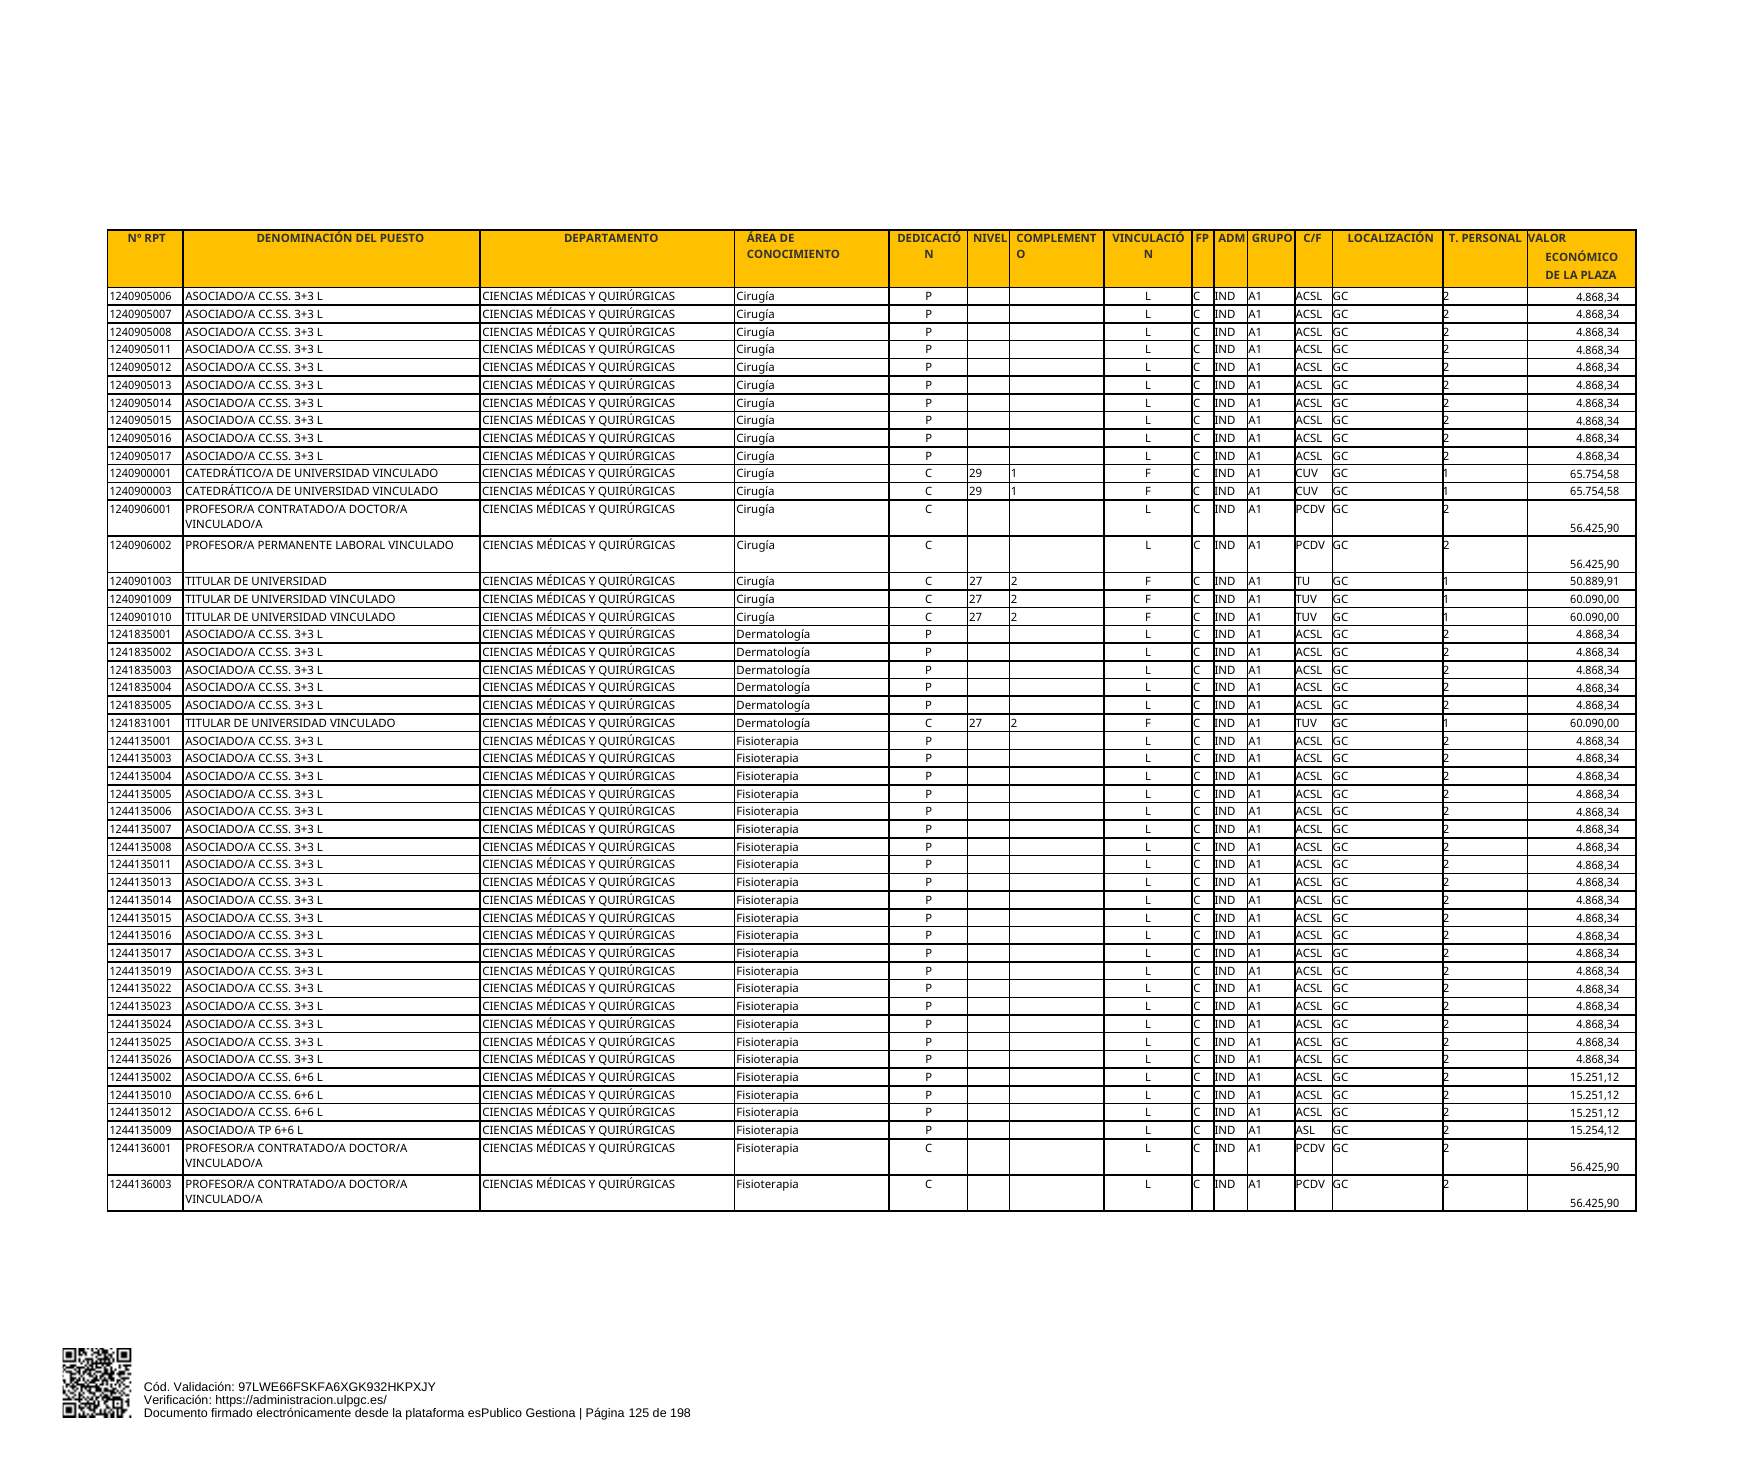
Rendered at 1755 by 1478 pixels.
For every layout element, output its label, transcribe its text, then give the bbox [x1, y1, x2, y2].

table_cell IND [1215, 803, 1247, 819]
table_cell L [1105, 732, 1191, 748]
table_cell IND [1215, 288, 1247, 304]
table_cell 4.868,34 [1528, 1051, 1635, 1067]
table_cell CIENCIAS MÉDICAS Y QUIRÚRGICAS [481, 786, 734, 802]
table_cell L [1105, 1087, 1191, 1103]
table_cell ASOCIADO/A CC.SS. 3+3 L [184, 821, 479, 837]
table_cell 4.868,34 [1528, 856, 1635, 872]
table_cell C [1193, 288, 1213, 304]
table_cell PCDV [1296, 1140, 1332, 1174]
table_cell P [890, 1051, 967, 1067]
table_cell 2 [1444, 732, 1527, 748]
table_cell [968, 1104, 1009, 1120]
table_cell 1244135007 [108, 821, 182, 837]
table_cell IND [1215, 341, 1247, 357]
table_cell ASOCIADO/A CC.SS. 3+3 L [184, 927, 479, 943]
table_cell [968, 306, 1009, 322]
table_cell TUV [1296, 715, 1332, 731]
table_cell 1244135003 [108, 750, 182, 766]
table_cell A1 [1248, 591, 1294, 607]
table_cell [1010, 874, 1103, 890]
table_cell TUV [1296, 591, 1332, 607]
table_cell C [1193, 786, 1213, 802]
table_cell 2 [1444, 662, 1527, 678]
table_cell GC [1333, 856, 1442, 872]
table_cell P [890, 963, 967, 979]
table_cell C [890, 483, 967, 499]
table_cell 2 [1444, 1140, 1527, 1174]
table_cell CIENCIAS MÉDICAS Y QUIRÚRGICAS [481, 395, 734, 411]
table_cell C [1193, 306, 1213, 322]
table_cell 4.868,34 [1528, 892, 1635, 908]
table_cell [968, 697, 1009, 713]
table_cell Cirugía [735, 608, 888, 624]
table_cell CUV [1296, 465, 1332, 481]
table_cell [968, 1176, 1009, 1210]
table_cell GC [1333, 626, 1442, 642]
table_cell 15.254,12 [1528, 1122, 1635, 1138]
table_cell L [1105, 1051, 1191, 1067]
table_cell IND [1215, 662, 1247, 678]
table_cell GC [1333, 786, 1442, 802]
table_cell GC [1333, 1051, 1442, 1067]
table_cell GC [1333, 980, 1442, 996]
table_cell 2 [1444, 1051, 1527, 1067]
table_cell IND [1215, 359, 1247, 375]
table_cell Fisioterapia [735, 892, 888, 908]
table_cell P [890, 412, 967, 428]
table_cell TU [1296, 573, 1332, 589]
table_cell CIENCIAS MÉDICAS Y QUIRÚRGICAS [481, 803, 734, 819]
table_cell GC [1333, 608, 1442, 624]
table_cell C [1193, 1087, 1213, 1103]
table_cell C [1193, 359, 1213, 375]
table_cell Cirugía [735, 591, 888, 607]
table_cell L [1105, 874, 1191, 890]
table_cell [968, 803, 1009, 819]
table_cell 1240905016 [108, 430, 182, 446]
table_cell 4.868,34 [1528, 644, 1635, 660]
table_cell [968, 626, 1009, 642]
table_cell CIENCIAS MÉDICAS Y QUIRÚRGICAS [481, 591, 734, 607]
table_cell ASOCIADO/A CC.SS. 3+3 L [184, 963, 479, 979]
table_cell 1244135011 [108, 856, 182, 872]
table_cell 27 [968, 573, 1009, 589]
table_cell L [1105, 1176, 1191, 1210]
table_cell [968, 1122, 1009, 1138]
table_cell A1 [1248, 786, 1294, 802]
table_cell IND [1215, 786, 1247, 802]
table_cell 4.868,34 [1528, 998, 1635, 1014]
table_cell L [1105, 377, 1191, 393]
table_cell P [890, 377, 967, 393]
table_cell [968, 839, 1009, 855]
table_cell ASOCIADO/A CC.SS. 3+3 L [184, 395, 479, 411]
table_cell ASOCIADO/A CC.SS. 3+3 L [184, 697, 479, 713]
table_cell 1244136001 [108, 1140, 182, 1174]
table_cell [968, 359, 1009, 375]
table_cell ASOCIADO/A CC.SS. 3+3 L [184, 839, 479, 855]
table_cell 2 [1444, 927, 1527, 943]
table_cell 1240905007 [108, 306, 182, 322]
table_cell Cirugía [735, 573, 888, 589]
table_cell L [1105, 803, 1191, 819]
table_cell L [1105, 430, 1191, 446]
table_cell C [1193, 573, 1213, 589]
table_cell CIENCIAS MÉDICAS Y QUIRÚRGICAS [481, 608, 734, 624]
table_cell 1244135015 [108, 910, 182, 926]
table_cell P [890, 324, 967, 340]
table_cell 1240905017 [108, 448, 182, 464]
table_header DEDICACIÓN [890, 231, 967, 287]
table_cell ACSL [1296, 679, 1332, 695]
table_cell 2 [1444, 341, 1527, 357]
table_cell A1 [1248, 341, 1294, 357]
table_cell 65.754,58 [1528, 483, 1635, 499]
table_cell IND [1215, 395, 1247, 411]
table_cell Cirugía [735, 483, 888, 499]
table_cell C [890, 715, 967, 731]
table_cell GC [1333, 395, 1442, 411]
table_cell Dermatología [735, 662, 888, 678]
table_cell IND [1215, 644, 1247, 660]
table_cell CIENCIAS MÉDICAS Y QUIRÚRGICAS [481, 644, 734, 660]
table_cell GC [1333, 803, 1442, 819]
table_cell Fisioterapia [735, 839, 888, 855]
table_cell [1010, 537, 1103, 571]
table_cell A1 [1248, 288, 1294, 304]
table_cell ASOCIADO/A CC.SS. 3+3 L [184, 1051, 479, 1067]
table_cell Fisioterapia [735, 998, 888, 1014]
table_header COMPLEMENTO [1010, 231, 1103, 287]
table_cell ACSL [1296, 626, 1332, 642]
table_cell Fisioterapia [735, 1033, 888, 1049]
table_cell [968, 501, 1009, 535]
table_cell [1010, 430, 1103, 446]
table_cell GC [1333, 998, 1442, 1014]
table_cell L [1105, 288, 1191, 304]
table_cell 56.425,90 [1528, 1140, 1635, 1174]
table_cell P [890, 306, 967, 322]
table_cell C [890, 537, 967, 571]
table_cell PROFESOR/A CONTRATADO/A DOCTOR/A VINCULADO/A [184, 1140, 479, 1174]
table_cell 2 [1444, 359, 1527, 375]
table_cell A1 [1248, 732, 1294, 748]
table_cell P [890, 892, 967, 908]
table_cell CIENCIAS MÉDICAS Y QUIRÚRGICAS [481, 856, 734, 872]
table_cell GC [1333, 359, 1442, 375]
table_cell A1 [1248, 856, 1294, 872]
table_cell IND [1215, 608, 1247, 624]
table_cell 2 [1444, 1104, 1527, 1120]
table_cell GC [1333, 1140, 1442, 1174]
table_cell L [1105, 537, 1191, 571]
table_cell A1 [1248, 821, 1294, 837]
table_cell P [890, 697, 967, 713]
table_cell IND [1215, 537, 1247, 571]
table_cell [968, 963, 1009, 979]
table_cell 1 [1444, 483, 1527, 499]
table_cell 2 [1444, 697, 1527, 713]
table_cell 1 [1444, 465, 1527, 481]
table_cell ASOCIADO/A CC.SS. 3+3 L [184, 732, 479, 748]
table_cell 4.868,34 [1528, 821, 1635, 837]
table_cell CUV [1296, 483, 1332, 499]
table_cell 1240900001 [108, 465, 182, 481]
table_header ÁREA DE CONOCIMIENTO [735, 231, 888, 287]
table_cell Fisioterapia [735, 945, 888, 961]
table_cell CIENCIAS MÉDICAS Y QUIRÚRGICAS [481, 963, 734, 979]
table_cell A1 [1248, 1087, 1294, 1103]
table_cell ASOCIADO/A CC.SS. 3+3 L [184, 1033, 479, 1049]
table_cell C [1193, 1016, 1213, 1032]
table_cell C [890, 501, 967, 535]
table_cell [968, 768, 1009, 784]
table_cell CIENCIAS MÉDICAS Y QUIRÚRGICAS [481, 679, 734, 695]
table_cell 2 [1444, 945, 1527, 961]
table_cell L [1105, 306, 1191, 322]
table_cell TITULAR DE UNIVERSIDAD VINCULADO [184, 715, 479, 731]
table_cell CIENCIAS MÉDICAS Y QUIRÚRGICAS [481, 980, 734, 996]
table_cell L [1105, 768, 1191, 784]
table_cell IND [1215, 483, 1247, 499]
table_cell 2 [1444, 1033, 1527, 1049]
table_cell ASOCIADO/A CC.SS. 3+3 L [184, 856, 479, 872]
table_cell Cirugía [735, 395, 888, 411]
table_cell C [1193, 341, 1213, 357]
table_cell 1 [1444, 608, 1527, 624]
table_cell ACSL [1296, 839, 1332, 855]
table_cell 29 [968, 465, 1009, 481]
table_cell Fisioterapia [735, 963, 888, 979]
table_cell [1010, 1104, 1103, 1120]
table_cell Fisioterapia [735, 927, 888, 943]
table_cell L [1105, 910, 1191, 926]
table_cell CATEDRÁTICO/A DE UNIVERSIDAD VINCULADO [184, 465, 479, 481]
table_cell 29 [968, 483, 1009, 499]
table_cell 2 [1444, 768, 1527, 784]
table_cell GC [1333, 501, 1442, 535]
table_cell A1 [1248, 483, 1294, 499]
table_cell 1241835004 [108, 679, 182, 695]
table_cell Cirugía [735, 537, 888, 571]
table_cell 2 [1444, 1176, 1527, 1210]
table_cell A1 [1248, 945, 1294, 961]
table_cell GC [1333, 697, 1442, 713]
table_cell L [1105, 839, 1191, 855]
table_cell 2 [1444, 395, 1527, 411]
table_cell C [1193, 395, 1213, 411]
table_cell CIENCIAS MÉDICAS Y QUIRÚRGICAS [481, 626, 734, 642]
table_cell IND [1215, 1176, 1247, 1210]
table_cell Cirugía [735, 288, 888, 304]
table_cell 1240905008 [108, 324, 182, 340]
table_cell A1 [1248, 359, 1294, 375]
table_cell A1 [1248, 980, 1294, 996]
table_cell CIENCIAS MÉDICAS Y QUIRÚRGICAS [481, 430, 734, 446]
table_cell ACSL [1296, 1033, 1332, 1049]
table_cell [1010, 980, 1103, 996]
table_cell IND [1215, 591, 1247, 607]
table_cell 4.868,34 [1528, 732, 1635, 748]
table_cell C [1193, 803, 1213, 819]
table_cell [968, 1140, 1009, 1174]
table_cell 2 [1444, 874, 1527, 890]
table_cell ACSL [1296, 963, 1332, 979]
table_cell 4.868,34 [1528, 874, 1635, 890]
table_cell GC [1333, 448, 1442, 464]
table_cell [1010, 644, 1103, 660]
table_cell IND [1215, 910, 1247, 926]
table_cell 4.868,34 [1528, 395, 1635, 411]
table_cell 1 [1444, 591, 1527, 607]
table_cell ACSL [1296, 359, 1332, 375]
table_cell 4.868,34 [1528, 945, 1635, 961]
table_cell P [890, 626, 967, 642]
table_cell CIENCIAS MÉDICAS Y QUIRÚRGICAS [481, 359, 734, 375]
table_cell ACSL [1296, 1069, 1332, 1085]
table_cell F [1105, 591, 1191, 607]
table_cell [1010, 910, 1103, 926]
table_cell CIENCIAS MÉDICAS Y QUIRÚRGICAS [481, 892, 734, 908]
table_cell P [890, 786, 967, 802]
table_cell 2 [1444, 324, 1527, 340]
table_cell 2 [1444, 821, 1527, 837]
table_cell CIENCIAS MÉDICAS Y QUIRÚRGICAS [481, 306, 734, 322]
table_cell 1244135025 [108, 1033, 182, 1049]
table_cell L [1105, 1069, 1191, 1085]
table_cell C [1193, 998, 1213, 1014]
table_cell GC [1333, 591, 1442, 607]
table_cell A1 [1248, 412, 1294, 428]
table_cell [1010, 1069, 1103, 1085]
table_cell Dermatología [735, 697, 888, 713]
table_cell P [890, 1104, 967, 1120]
table_cell P [890, 288, 967, 304]
table_cell C [1193, 626, 1213, 642]
table_cell CIENCIAS MÉDICAS Y QUIRÚRGICAS [481, 945, 734, 961]
table_cell [1010, 1051, 1103, 1067]
table_cell CIENCIAS MÉDICAS Y QUIRÚRGICAS [481, 715, 734, 731]
table_cell CIENCIAS MÉDICAS Y QUIRÚRGICAS [481, 998, 734, 1014]
table_cell C [1193, 910, 1213, 926]
table_header VALOR ECONÓMICO DE LA PLAZA [1528, 231, 1635, 287]
table_cell 2 [1444, 856, 1527, 872]
table_cell Cirugía [735, 501, 888, 535]
table_cell 56.425,90 [1528, 501, 1635, 535]
table_cell ASOCIADO/A CC.SS. 3+3 L [184, 980, 479, 996]
table_cell Cirugía [735, 341, 888, 357]
table_cell Dermatología [735, 715, 888, 731]
table_cell GC [1333, 341, 1442, 357]
table_cell [1010, 786, 1103, 802]
table_cell ASOCIADO/A CC.SS. 3+3 L [184, 448, 479, 464]
table_cell GC [1333, 1104, 1442, 1120]
table_cell 1244135005 [108, 786, 182, 802]
table_cell ACSL [1296, 644, 1332, 660]
table_cell L [1105, 359, 1191, 375]
table_cell [968, 732, 1009, 748]
table_cell [1010, 359, 1103, 375]
table_cell P [890, 927, 967, 943]
table_cell CIENCIAS MÉDICAS Y QUIRÚRGICAS [481, 927, 734, 943]
table_cell CIENCIAS MÉDICAS Y QUIRÚRGICAS [481, 341, 734, 357]
table_cell 1240905006 [108, 288, 182, 304]
table_cell C [1193, 465, 1213, 481]
table_cell L [1105, 1016, 1191, 1032]
table_cell C [1193, 412, 1213, 428]
table_cell L [1105, 892, 1191, 908]
table_cell [968, 395, 1009, 411]
table_cell 4.868,34 [1528, 803, 1635, 819]
table_cell Dermatología [735, 679, 888, 695]
table_cell 2 [1444, 626, 1527, 642]
table_cell 1244136003 [108, 1176, 182, 1210]
table_cell 4.868,34 [1528, 927, 1635, 943]
table_cell C [1193, 324, 1213, 340]
table_cell ASOCIADO/A CC.SS. 3+3 L [184, 644, 479, 660]
table_cell 4.868,34 [1528, 839, 1635, 855]
table_cell C [1193, 483, 1213, 499]
table_cell GC [1333, 412, 1442, 428]
table_cell CIENCIAS MÉDICAS Y QUIRÚRGICAS [481, 1122, 734, 1138]
table_cell [968, 927, 1009, 943]
table_cell GC [1333, 483, 1442, 499]
table_cell ACSL [1296, 662, 1332, 678]
table_cell C [1193, 1122, 1213, 1138]
table_cell [1010, 1122, 1103, 1138]
table_cell 56.425,90 [1528, 1176, 1635, 1210]
table_cell ACSL [1296, 1051, 1332, 1067]
table_cell [1010, 377, 1103, 393]
table_cell GC [1333, 768, 1442, 784]
table_cell 4.868,34 [1528, 288, 1635, 304]
table_cell ACSL [1296, 874, 1332, 890]
table_cell C [1193, 856, 1213, 872]
table_cell GC [1333, 430, 1442, 446]
table_cell IND [1215, 715, 1247, 731]
table_cell [1010, 803, 1103, 819]
table_cell 2 [1444, 1122, 1527, 1138]
table_cell A1 [1248, 608, 1294, 624]
table_cell Fisioterapia [735, 856, 888, 872]
table_cell CIENCIAS MÉDICAS Y QUIRÚRGICAS [481, 377, 734, 393]
table_cell 1240900003 [108, 483, 182, 499]
table_cell L [1105, 1104, 1191, 1120]
table_cell ASOCIADO/A CC.SS. 3+3 L [184, 430, 479, 446]
table_cell L [1105, 927, 1191, 943]
table_cell CIENCIAS MÉDICAS Y QUIRÚRGICAS [481, 288, 734, 304]
table_cell P [890, 750, 967, 766]
table_cell P [890, 1016, 967, 1032]
table_cell Cirugía [735, 306, 888, 322]
table_cell 1240901009 [108, 591, 182, 607]
table_cell 4.868,34 [1528, 963, 1635, 979]
table_cell CIENCIAS MÉDICAS Y QUIRÚRGICAS [481, 874, 734, 890]
table_cell ASOCIADO/A CC.SS. 3+3 L [184, 910, 479, 926]
table_cell A1 [1248, 910, 1294, 926]
table_cell PCDV [1296, 1176, 1332, 1210]
table_cell GC [1333, 1069, 1442, 1085]
table_cell Fisioterapia [735, 1104, 888, 1120]
table_cell 1 [1010, 483, 1103, 499]
table_cell 2 [1010, 715, 1103, 731]
table_cell ASOCIADO/A CC.SS. 3+3 L [184, 288, 479, 304]
table_header T. PERSONAL [1444, 231, 1527, 287]
table_cell CIENCIAS MÉDICAS Y QUIRÚRGICAS [481, 1087, 734, 1103]
table_cell 4.868,34 [1528, 697, 1635, 713]
table_cell A1 [1248, 892, 1294, 908]
table_cell L [1105, 412, 1191, 428]
table_cell ASOCIADO/A CC.SS. 3+3 L [184, 768, 479, 784]
table_cell P [890, 1087, 967, 1103]
table_cell L [1105, 697, 1191, 713]
table_cell 2 [1444, 644, 1527, 660]
table_cell IND [1215, 1122, 1247, 1138]
table_cell [1010, 697, 1103, 713]
table_cell ASOCIADO/A CC.SS. 3+3 L [184, 324, 479, 340]
table_cell [968, 537, 1009, 571]
table_cell GC [1333, 1122, 1442, 1138]
table_cell 56.425,90 [1528, 537, 1635, 571]
table_cell [968, 324, 1009, 340]
table_cell C [1193, 501, 1213, 535]
table_cell 2 [1444, 998, 1527, 1014]
table_cell IND [1215, 324, 1247, 340]
table_cell C [1193, 1051, 1213, 1067]
table_cell 4.868,34 [1528, 750, 1635, 766]
table_cell GC [1333, 306, 1442, 322]
table_cell ASOCIADO/A CC.SS. 3+3 L [184, 1016, 479, 1032]
table_cell CIENCIAS MÉDICAS Y QUIRÚRGICAS [481, 324, 734, 340]
table_cell ASOCIADO/A CC.SS. 6+6 L [184, 1087, 479, 1103]
table_cell C [1193, 927, 1213, 943]
table_cell A1 [1248, 465, 1294, 481]
table_cell TUV [1296, 608, 1332, 624]
table_cell [968, 448, 1009, 464]
table_cell TITULAR DE UNIVERSIDAD VINCULADO [184, 591, 479, 607]
table_cell [1010, 679, 1103, 695]
table_cell 4.868,34 [1528, 412, 1635, 428]
table_cell C [1193, 697, 1213, 713]
table_cell [968, 821, 1009, 837]
table_cell CIENCIAS MÉDICAS Y QUIRÚRGICAS [481, 732, 734, 748]
table_cell A1 [1248, 1069, 1294, 1085]
table_cell A1 [1248, 430, 1294, 446]
table_cell L [1105, 980, 1191, 996]
table_cell Fisioterapia [735, 874, 888, 890]
table_cell 1244135001 [108, 732, 182, 748]
table_cell Fisioterapia [735, 1176, 888, 1210]
table_cell IND [1215, 839, 1247, 855]
table_cell 2 [1444, 1069, 1527, 1085]
table_cell C [1193, 448, 1213, 464]
table_cell IND [1215, 1087, 1247, 1103]
table_cell C [1193, 430, 1213, 446]
table_cell 1240905014 [108, 395, 182, 411]
table_cell IND [1215, 892, 1247, 908]
table_cell P [890, 856, 967, 872]
table_cell 1244135012 [108, 1104, 182, 1120]
table_cell Fisioterapia [735, 910, 888, 926]
table_cell C [1193, 662, 1213, 678]
table_cell C [890, 608, 967, 624]
table_cell GC [1333, 927, 1442, 943]
table_cell A1 [1248, 715, 1294, 731]
table_cell [1010, 662, 1103, 678]
table_cell 1241831001 [108, 715, 182, 731]
table_cell ACSL [1296, 786, 1332, 802]
table_cell C [1193, 644, 1213, 660]
table_cell L [1105, 998, 1191, 1014]
table_cell C [1193, 839, 1213, 855]
table_cell C [1193, 679, 1213, 695]
table_cell 1244135006 [108, 803, 182, 819]
table_cell [1010, 501, 1103, 535]
table_header ADM [1215, 231, 1247, 287]
table_cell A1 [1248, 1176, 1294, 1210]
table_cell A1 [1248, 963, 1294, 979]
table_cell 2 [1444, 839, 1527, 855]
table_cell GC [1333, 644, 1442, 660]
table_cell P [890, 874, 967, 890]
table_cell L [1105, 856, 1191, 872]
table_cell Fisioterapia [735, 1087, 888, 1103]
table_cell C [1193, 874, 1213, 890]
table_cell Cirugía [735, 430, 888, 446]
table_cell 60.090,00 [1528, 715, 1635, 731]
table_cell A1 [1248, 1016, 1294, 1032]
table_header GRUPO [1248, 231, 1294, 287]
table_cell [1010, 856, 1103, 872]
table_cell ACSL [1296, 430, 1332, 446]
table_cell PROFESOR/A CONTRATADO/A DOCTOR/A VINCULADO/A [184, 501, 479, 535]
table_cell A1 [1248, 306, 1294, 322]
table_cell 2 [1444, 430, 1527, 446]
table_cell P [890, 945, 967, 961]
table_cell IND [1215, 1140, 1247, 1174]
table_cell L [1105, 1033, 1191, 1049]
table_cell P [890, 910, 967, 926]
table_cell P [890, 1069, 967, 1085]
table_cell 2 [1444, 377, 1527, 393]
table_cell Fisioterapia [735, 1069, 888, 1085]
table_cell A1 [1248, 324, 1294, 340]
table_cell [1010, 839, 1103, 855]
table_cell [968, 679, 1009, 695]
table_cell [968, 1033, 1009, 1049]
table_cell [968, 1069, 1009, 1085]
table_cell P [890, 679, 967, 695]
table_cell 1 [1444, 715, 1527, 731]
table_cell [968, 288, 1009, 304]
table_cell 1244135017 [108, 945, 182, 961]
table_cell Dermatología [735, 626, 888, 642]
table_cell 2 [1444, 910, 1527, 926]
table_cell ACSL [1296, 1087, 1332, 1103]
table_cell [1010, 1087, 1103, 1103]
table_cell ACSL [1296, 1016, 1332, 1032]
table_cell IND [1215, 998, 1247, 1014]
table_cell [1010, 732, 1103, 748]
table_cell Cirugía [735, 359, 888, 375]
table_cell [968, 874, 1009, 890]
table_cell P [890, 821, 967, 837]
table_cell [968, 377, 1009, 393]
table_cell A1 [1248, 395, 1294, 411]
table_cell C [1193, 1069, 1213, 1085]
table_cell IND [1215, 679, 1247, 695]
table_cell 1244135024 [108, 1016, 182, 1032]
table_cell PROFESOR/A CONTRATADO/A DOCTOR/A VINCULADO/A [184, 1176, 479, 1210]
table_cell IND [1215, 1069, 1247, 1085]
table_cell 1241835001 [108, 626, 182, 642]
table_cell GC [1333, 377, 1442, 393]
table_cell GC [1333, 662, 1442, 678]
table_cell 1244135014 [108, 892, 182, 908]
table_cell P [890, 644, 967, 660]
table_cell 4.868,34 [1528, 662, 1635, 678]
table_cell CIENCIAS MÉDICAS Y QUIRÚRGICAS [481, 1016, 734, 1032]
table_cell CIENCIAS MÉDICAS Y QUIRÚRGICAS [481, 839, 734, 855]
table_cell [1010, 395, 1103, 411]
table_cell ASOCIADO/A CC.SS. 3+3 L [184, 998, 479, 1014]
table_cell A1 [1248, 998, 1294, 1014]
table_cell A1 [1248, 803, 1294, 819]
table_cell P [890, 662, 967, 678]
table_cell ASOCIADO/A CC.SS. 3+3 L [184, 803, 479, 819]
table_cell C [890, 591, 967, 607]
table_cell 1244135019 [108, 963, 182, 979]
table_cell L [1105, 963, 1191, 979]
table_cell 60.090,00 [1528, 591, 1635, 607]
table_cell [1010, 998, 1103, 1014]
table_cell ASOCIADO/A CC.SS. 3+3 L [184, 679, 479, 695]
table_cell GC [1333, 288, 1442, 304]
table_cell 4.868,34 [1528, 679, 1635, 695]
table_cell 4.868,34 [1528, 786, 1635, 802]
table_cell C [1193, 768, 1213, 784]
table_cell 4.868,34 [1528, 341, 1635, 357]
table_cell L [1105, 821, 1191, 837]
table_cell [1010, 1033, 1103, 1049]
table_cell C [1193, 377, 1213, 393]
table_cell [1010, 1176, 1103, 1210]
table_cell A1 [1248, 768, 1294, 784]
table_cell ACSL [1296, 910, 1332, 926]
table_cell ACSL [1296, 750, 1332, 766]
table_cell 1244135023 [108, 998, 182, 1014]
table_cell [968, 786, 1009, 802]
table_cell 4.868,34 [1528, 306, 1635, 322]
table_cell 1241835005 [108, 697, 182, 713]
table_cell 1244135002 [108, 1069, 182, 1085]
table_cell P [890, 803, 967, 819]
table_cell CIENCIAS MÉDICAS Y QUIRÚRGICAS [481, 1140, 734, 1174]
table_cell [1010, 448, 1103, 464]
table_cell 2 [1010, 573, 1103, 589]
table_cell 15.251,12 [1528, 1069, 1635, 1085]
table_cell ACSL [1296, 998, 1332, 1014]
table_cell [968, 980, 1009, 996]
table_cell P [890, 980, 967, 996]
table_cell IND [1215, 626, 1247, 642]
table_cell P [890, 998, 967, 1014]
table_cell A1 [1248, 1104, 1294, 1120]
table_cell 4.868,34 [1528, 1033, 1635, 1049]
table_cell 65.754,58 [1528, 465, 1635, 481]
table_cell ACSL [1296, 306, 1332, 322]
table_cell Fisioterapia [735, 732, 888, 748]
table_cell A1 [1248, 501, 1294, 535]
table_cell 15.251,12 [1528, 1104, 1635, 1120]
table_cell IND [1215, 448, 1247, 464]
table_cell L [1105, 501, 1191, 535]
table_cell ASOCIADO/A TP 6+6 L [184, 1122, 479, 1138]
table_cell C [1193, 1176, 1213, 1210]
table_cell Cirugía [735, 377, 888, 393]
table_cell 4.868,34 [1528, 1016, 1635, 1032]
table_cell A1 [1248, 1140, 1294, 1174]
table_cell CIENCIAS MÉDICAS Y QUIRÚRGICAS [481, 1104, 734, 1120]
table_cell C [1193, 980, 1213, 996]
table_cell A1 [1248, 874, 1294, 890]
table_cell IND [1215, 874, 1247, 890]
table_cell L [1105, 341, 1191, 357]
table_cell A1 [1248, 644, 1294, 660]
table_cell CIENCIAS MÉDICAS Y QUIRÚRGICAS [481, 1069, 734, 1085]
table_cell CIENCIAS MÉDICAS Y QUIRÚRGICAS [481, 448, 734, 464]
table_cell [968, 430, 1009, 446]
table_cell ACSL [1296, 377, 1332, 393]
table_cell P [890, 359, 967, 375]
table_cell ASOCIADO/A CC.SS. 3+3 L [184, 874, 479, 890]
table_cell ASOCIADO/A CC.SS. 3+3 L [184, 377, 479, 393]
table_cell GC [1333, 732, 1442, 748]
table_cell ACSL [1296, 768, 1332, 784]
table_cell 2 [1444, 679, 1527, 695]
table_cell L [1105, 662, 1191, 678]
table_cell CIENCIAS MÉDICAS Y QUIRÚRGICAS [481, 1176, 734, 1210]
table_cell [968, 1087, 1009, 1103]
table_cell GC [1333, 892, 1442, 908]
table_cell IND [1215, 412, 1247, 428]
table_cell 1240906001 [108, 501, 182, 535]
table_cell Fisioterapia [735, 1140, 888, 1174]
table_cell [968, 856, 1009, 872]
table_cell 4.868,34 [1528, 980, 1635, 996]
table_cell IND [1215, 768, 1247, 784]
table_cell A1 [1248, 697, 1294, 713]
table_cell C [1193, 821, 1213, 837]
table_cell L [1105, 644, 1191, 660]
table_cell 2 [1444, 537, 1527, 571]
table_cell 2 [1010, 591, 1103, 607]
table_cell [968, 998, 1009, 1014]
table_cell [1010, 768, 1103, 784]
table_cell IND [1215, 1104, 1247, 1120]
table_cell P [890, 1033, 967, 1049]
table_cell [968, 750, 1009, 766]
table_cell CIENCIAS MÉDICAS Y QUIRÚRGICAS [481, 697, 734, 713]
table_cell 2 [1444, 412, 1527, 428]
table_cell GC [1333, 679, 1442, 695]
table_cell L [1105, 679, 1191, 695]
table_cell Fisioterapia [735, 980, 888, 996]
table_cell [968, 910, 1009, 926]
table_cell GC [1333, 839, 1442, 855]
table_cell GC [1333, 465, 1442, 481]
table_cell ASL [1296, 1122, 1332, 1138]
table_cell ACSL [1296, 395, 1332, 411]
table_cell ACSL [1296, 324, 1332, 340]
table_cell CIENCIAS MÉDICAS Y QUIRÚRGICAS [481, 573, 734, 589]
table_header DENOMINACIÓN DEL PUESTO [184, 231, 479, 287]
table_cell 1244135022 [108, 980, 182, 996]
table_cell 1244135010 [108, 1087, 182, 1103]
table_cell A1 [1248, 1051, 1294, 1067]
table_cell IND [1215, 821, 1247, 837]
table_cell CIENCIAS MÉDICAS Y QUIRÚRGICAS [481, 662, 734, 678]
table_cell L [1105, 750, 1191, 766]
table_cell ASOCIADO/A CC.SS. 3+3 L [184, 786, 479, 802]
table_cell 1240901010 [108, 608, 182, 624]
table_cell C [1193, 1104, 1213, 1120]
table_cell A1 [1248, 750, 1294, 766]
table_cell Cirugía [735, 448, 888, 464]
table_cell F [1105, 465, 1191, 481]
table_cell L [1105, 786, 1191, 802]
table_cell GC [1333, 1016, 1442, 1032]
table_cell A1 [1248, 448, 1294, 464]
table_cell [1010, 341, 1103, 357]
table_cell A1 [1248, 679, 1294, 695]
table_cell C [1193, 963, 1213, 979]
table_cell GC [1333, 821, 1442, 837]
table_cell GC [1333, 1087, 1442, 1103]
table_cell C [1193, 1033, 1213, 1049]
table_cell ASOCIADO/A CC.SS. 3+3 L [184, 306, 479, 322]
table_cell P [890, 1122, 967, 1138]
table_cell [1010, 945, 1103, 961]
table_cell 1244135008 [108, 839, 182, 855]
table_cell L [1105, 1122, 1191, 1138]
table_cell ACSL [1296, 980, 1332, 996]
table_cell P [890, 395, 967, 411]
table_header C/F [1296, 231, 1332, 287]
table_cell C [1193, 945, 1213, 961]
table_cell CIENCIAS MÉDICAS Y QUIRÚRGICAS [481, 537, 734, 571]
table_cell A1 [1248, 839, 1294, 855]
table_cell 1244135009 [108, 1122, 182, 1138]
table_cell 1244135026 [108, 1051, 182, 1067]
table_cell 27 [968, 591, 1009, 607]
table_cell IND [1215, 430, 1247, 446]
table_cell 4.868,34 [1528, 377, 1635, 393]
table_cell ASOCIADO/A CC.SS. 3+3 L [184, 662, 479, 678]
table_cell [1010, 927, 1103, 943]
table_header VINCULACIÓN [1105, 231, 1191, 287]
table_cell C [1193, 1140, 1213, 1174]
table_cell ASOCIADO/A CC.SS. 3+3 L [184, 341, 479, 357]
table_cell 2 [1444, 306, 1527, 322]
table_cell IND [1215, 750, 1247, 766]
table_cell A1 [1248, 927, 1294, 943]
table_cell CATEDRÁTICO/A DE UNIVERSIDAD VINCULADO [184, 483, 479, 499]
table_cell 15.251,12 [1528, 1087, 1635, 1103]
table_cell P [890, 768, 967, 784]
table_cell 4.868,34 [1528, 359, 1635, 375]
table_cell GC [1333, 537, 1442, 571]
table_cell ACSL [1296, 1104, 1332, 1120]
table_cell C [890, 465, 967, 481]
table_cell Cirugía [735, 412, 888, 428]
table_cell Fisioterapia [735, 1122, 888, 1138]
table_cell 27 [968, 608, 1009, 624]
table_header NIVEL [968, 231, 1009, 287]
table_cell A1 [1248, 377, 1294, 393]
table_header DEPARTAMENTO [481, 231, 734, 287]
table_cell [1010, 821, 1103, 837]
table_cell CIENCIAS MÉDICAS Y QUIRÚRGICAS [481, 768, 734, 784]
table_cell [1010, 306, 1103, 322]
table_cell IND [1215, 1033, 1247, 1049]
table_cell A1 [1248, 662, 1294, 678]
table_cell ASOCIADO/A CC.SS. 3+3 L [184, 359, 479, 375]
table_cell 4.868,34 [1528, 768, 1635, 784]
table_cell [968, 412, 1009, 428]
table_cell CIENCIAS MÉDICAS Y QUIRÚRGICAS [481, 501, 734, 535]
table_cell IND [1215, 927, 1247, 943]
table_cell TITULAR DE UNIVERSIDAD [184, 573, 479, 589]
table_cell 4.868,34 [1528, 430, 1635, 446]
table_cell Cirugía [735, 465, 888, 481]
table_cell IND [1215, 980, 1247, 996]
table_cell CIENCIAS MÉDICAS Y QUIRÚRGICAS [481, 821, 734, 837]
table_cell IND [1215, 732, 1247, 748]
table_cell GC [1333, 573, 1442, 589]
table_cell 1241835003 [108, 662, 182, 678]
table_cell CIENCIAS MÉDICAS Y QUIRÚRGICAS [481, 483, 734, 499]
table_cell IND [1215, 963, 1247, 979]
table_cell PCDV [1296, 537, 1332, 571]
table_cell 1244135013 [108, 874, 182, 890]
table_cell A1 [1248, 573, 1294, 589]
table_cell GC [1333, 715, 1442, 731]
table_cell L [1105, 395, 1191, 411]
table_cell TITULAR DE UNIVERSIDAD VINCULADO [184, 608, 479, 624]
table_cell GC [1333, 963, 1442, 979]
table_cell ACSL [1296, 892, 1332, 908]
table_cell Fisioterapia [735, 768, 888, 784]
table_cell 1244135004 [108, 768, 182, 784]
table_cell C [890, 1176, 967, 1210]
table_cell F [1105, 573, 1191, 589]
table_cell [1010, 324, 1103, 340]
table_cell 2 [1444, 803, 1527, 819]
table_cell ACSL [1296, 448, 1332, 464]
table_cell 2 [1444, 501, 1527, 535]
table_cell 2 [1444, 750, 1527, 766]
table_cell ACSL [1296, 856, 1332, 872]
table_cell [1010, 963, 1103, 979]
table_cell GC [1333, 324, 1442, 340]
table_cell Fisioterapia [735, 1016, 888, 1032]
table_cell GC [1333, 1176, 1442, 1210]
table_cell ACSL [1296, 341, 1332, 357]
table_header Nº RPT [108, 231, 182, 287]
table_cell F [1105, 483, 1191, 499]
table_cell IND [1215, 377, 1247, 393]
table_cell 1244135016 [108, 927, 182, 943]
table_cell A1 [1248, 626, 1294, 642]
table_cell 1240906002 [108, 537, 182, 571]
table_cell 1241835002 [108, 644, 182, 660]
table_cell CIENCIAS MÉDICAS Y QUIRÚRGICAS [481, 1051, 734, 1067]
table_cell Fisioterapia [735, 821, 888, 837]
table_cell C [1193, 892, 1213, 908]
table_cell 2 [1444, 288, 1527, 304]
table_cell IND [1215, 697, 1247, 713]
table_cell [1010, 892, 1103, 908]
table_cell Fisioterapia [735, 750, 888, 766]
table_cell GC [1333, 1033, 1442, 1049]
table_cell C [1193, 715, 1213, 731]
table_cell [1010, 412, 1103, 428]
table_cell [968, 1016, 1009, 1032]
table_cell ASOCIADO/A CC.SS. 3+3 L [184, 750, 479, 766]
table_cell IND [1215, 501, 1247, 535]
table_cell C [890, 1140, 967, 1174]
table_cell C [1193, 608, 1213, 624]
table_cell 2 [1010, 608, 1103, 624]
table_cell 1240905011 [108, 341, 182, 357]
table_cell [1010, 1016, 1103, 1032]
table_cell C [1193, 732, 1213, 748]
table_cell GC [1333, 750, 1442, 766]
table_cell A1 [1248, 537, 1294, 571]
table_cell 2 [1444, 786, 1527, 802]
table_cell GC [1333, 945, 1442, 961]
table_cell 4.868,34 [1528, 324, 1635, 340]
table_cell ASOCIADO/A CC.SS. 3+3 L [184, 892, 479, 908]
table_cell ACSL [1296, 288, 1332, 304]
table_cell 4.868,34 [1528, 910, 1635, 926]
table_cell ACSL [1296, 732, 1332, 748]
table_cell IND [1215, 465, 1247, 481]
table_cell ASOCIADO/A CC.SS. 3+3 L [184, 626, 479, 642]
table_cell GC [1333, 874, 1442, 890]
table_cell IND [1215, 573, 1247, 589]
table_cell IND [1215, 945, 1247, 961]
table_cell 2 [1444, 892, 1527, 908]
table_cell 27 [968, 715, 1009, 731]
table_cell 2 [1444, 980, 1527, 996]
table_cell [968, 644, 1009, 660]
table_cell PROFESOR/A PERMANENTE LABORAL VINCULADO [184, 537, 479, 571]
table_header LOCALIZACIÓN [1333, 231, 1442, 287]
table_cell L [1105, 945, 1191, 961]
table_cell GC [1333, 910, 1442, 926]
table_cell P [890, 839, 967, 855]
table_cell ACSL [1296, 927, 1332, 943]
table_cell 1240905012 [108, 359, 182, 375]
table_cell A1 [1248, 1033, 1294, 1049]
table_cell 2 [1444, 1087, 1527, 1103]
table_cell [1010, 750, 1103, 766]
table_cell ASOCIADO/A CC.SS. 3+3 L [184, 945, 479, 961]
table_cell 4.868,34 [1528, 626, 1635, 642]
table_cell ACSL [1296, 697, 1332, 713]
table_cell 1240901003 [108, 573, 182, 589]
table_header FP [1193, 231, 1213, 287]
table_cell CIENCIAS MÉDICAS Y QUIRÚRGICAS [481, 910, 734, 926]
table_cell 4.868,34 [1528, 448, 1635, 464]
table_cell [1010, 626, 1103, 642]
table_cell [968, 945, 1009, 961]
table_cell L [1105, 1140, 1191, 1174]
table_cell Fisioterapia [735, 803, 888, 819]
table_cell ASOCIADO/A CC.SS. 6+6 L [184, 1104, 479, 1120]
table_cell F [1105, 715, 1191, 731]
table_cell IND [1215, 1051, 1247, 1067]
table_cell C [1193, 537, 1213, 571]
table_cell [968, 892, 1009, 908]
table_cell 1 [1010, 465, 1103, 481]
table_cell Dermatología [735, 644, 888, 660]
table_cell PCDV [1296, 501, 1332, 535]
table_cell 2 [1444, 963, 1527, 979]
table_cell P [890, 430, 967, 446]
table_cell IND [1215, 1016, 1247, 1032]
table_cell Fisioterapia [735, 786, 888, 802]
table_cell Cirugía [735, 324, 888, 340]
table_cell ACSL [1296, 945, 1332, 961]
table_cell P [890, 448, 967, 464]
table_cell 2 [1444, 448, 1527, 464]
table_cell 2 [1444, 1016, 1527, 1032]
table_cell 50.889,91 [1528, 573, 1635, 589]
table_cell ASOCIADO/A CC.SS. 6+6 L [184, 1069, 479, 1085]
table_cell L [1105, 324, 1191, 340]
table_cell 1 [1444, 573, 1527, 589]
table_cell L [1105, 626, 1191, 642]
table_cell [968, 341, 1009, 357]
table_cell [1010, 1140, 1103, 1174]
table_cell [1010, 288, 1103, 304]
table_cell Fisioterapia [735, 1051, 888, 1067]
table_cell A1 [1248, 1122, 1294, 1138]
table_cell L [1105, 448, 1191, 464]
table_cell P [890, 341, 967, 357]
table_cell ACSL [1296, 412, 1332, 428]
table_cell C [1193, 750, 1213, 766]
table_cell F [1105, 608, 1191, 624]
table_cell CIENCIAS MÉDICAS Y QUIRÚRGICAS [481, 750, 734, 766]
table_cell [968, 662, 1009, 678]
table_cell C [890, 573, 967, 589]
table_cell CIENCIAS MÉDICAS Y QUIRÚRGICAS [481, 465, 734, 481]
table_cell CIENCIAS MÉDICAS Y QUIRÚRGICAS [481, 1033, 734, 1049]
table_cell ACSL [1296, 821, 1332, 837]
table_cell ACSL [1296, 803, 1332, 819]
table_cell 1240905015 [108, 412, 182, 428]
table_cell ASOCIADO/A CC.SS. 3+3 L [184, 412, 479, 428]
table_cell C [1193, 591, 1213, 607]
table_cell [968, 1051, 1009, 1067]
table_cell 1240905013 [108, 377, 182, 393]
table_cell IND [1215, 306, 1247, 322]
table_cell 60.090,00 [1528, 608, 1635, 624]
table_cell P [890, 732, 967, 748]
table_cell IND [1215, 856, 1247, 872]
table_cell CIENCIAS MÉDICAS Y QUIRÚRGICAS [481, 412, 734, 428]
